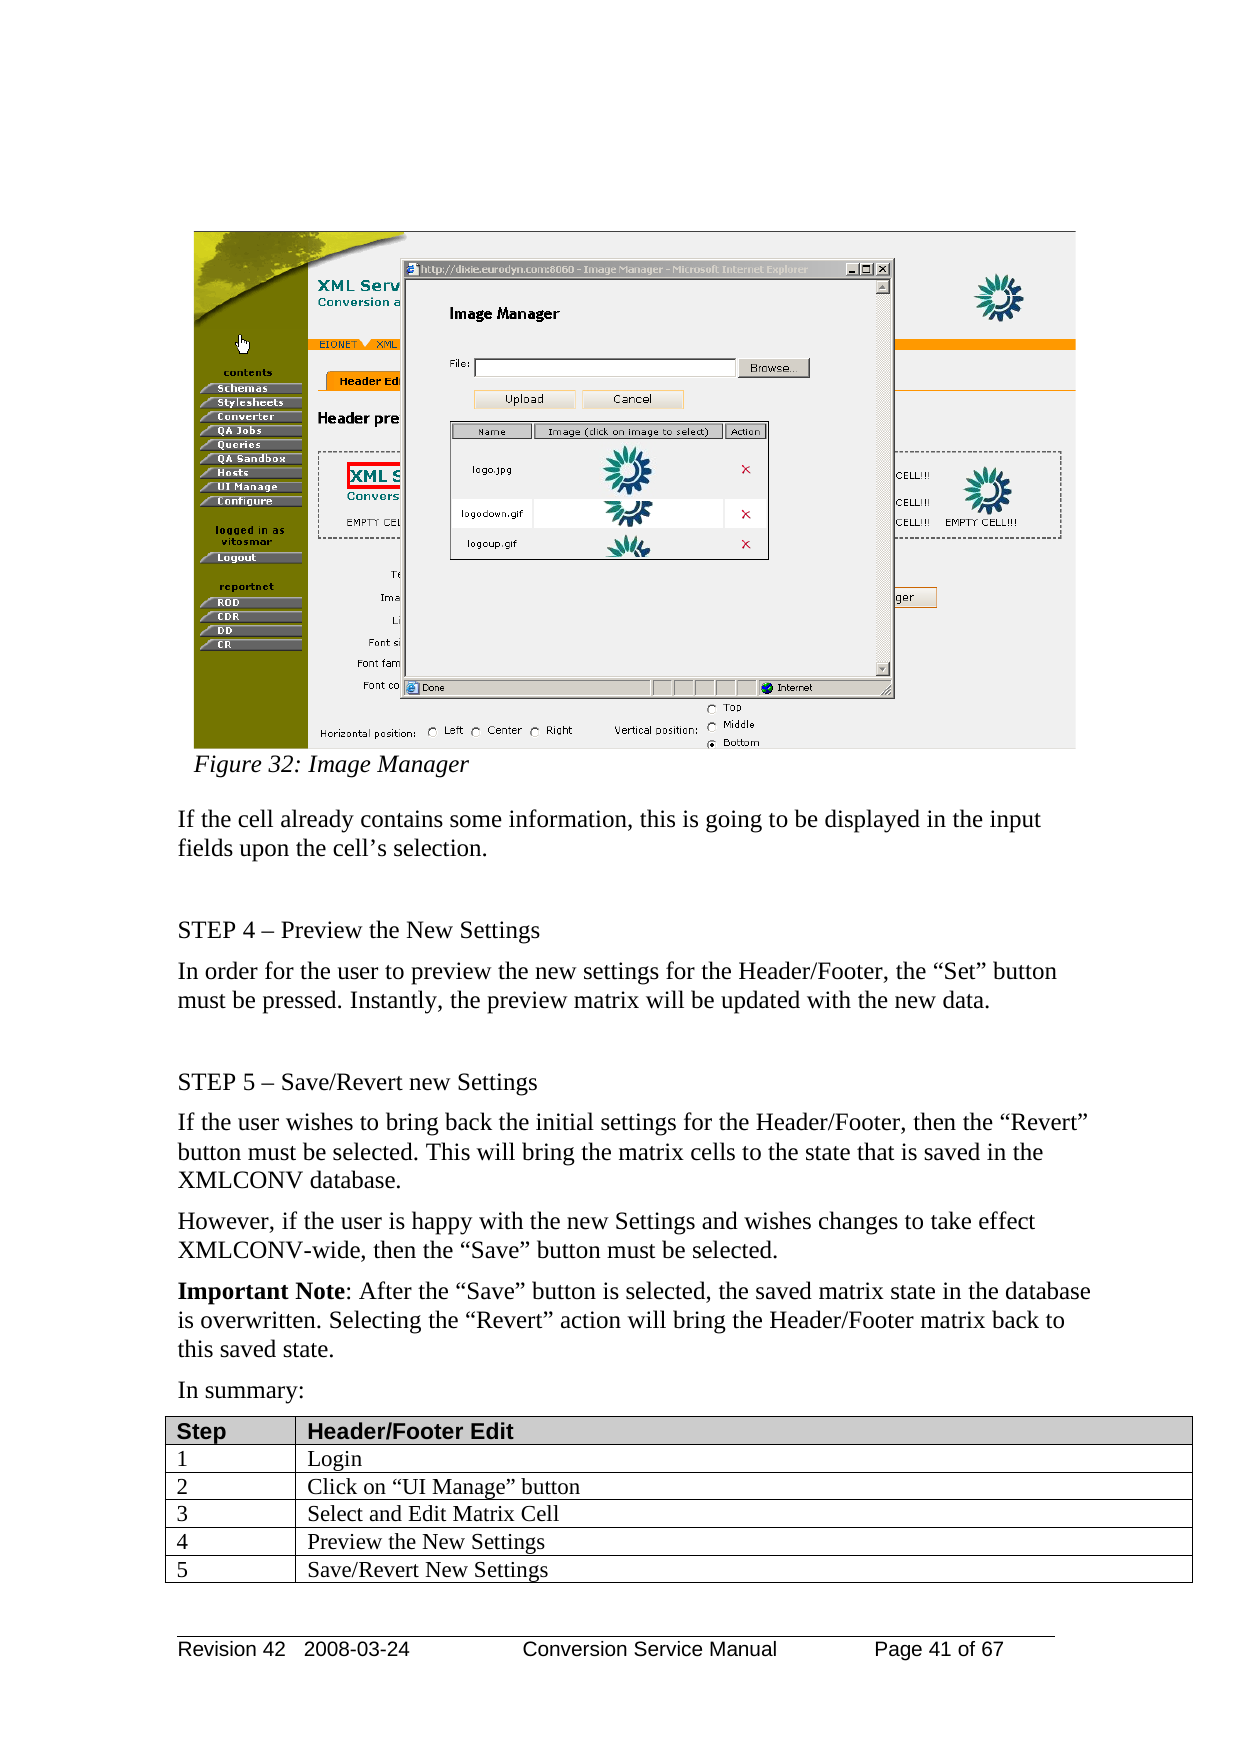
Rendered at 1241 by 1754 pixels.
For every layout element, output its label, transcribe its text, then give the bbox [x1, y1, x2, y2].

table_cell 5 [166, 1556, 295, 1582]
text Figure 32: Image Manager [194, 749, 1076, 778]
table_cell Login [296, 1445, 1192, 1472]
table_cell 3 [166, 1500, 295, 1527]
picture [193, 231, 1076, 749]
table_cell 1 [166, 1445, 295, 1472]
text In summary: [177, 1375, 1092, 1404]
text If the user wishes to bring back the initial settings for the Header/Footer, then the “Revert” button must be selected. This will bring the matrix cells to the state that is saved in the XMLCONV database. [177, 1107, 1092, 1194]
table_header Step [166, 1417, 295, 1444]
text STEP 4 – Preview the New Settings [177, 915, 1092, 944]
text If the cell already contains some information, this is going to be displayed in the input fields upon the cell’s selection. [177, 804, 1092, 862]
text In order for the user to preview the new settings for the Header/Footer, the “Set” button must be pressed. Instantly, the preview matrix will be updated with the new data. [177, 956, 1092, 1014]
table_header Header/Footer Edit [296, 1417, 1192, 1444]
table_cell Click on “UI Manage” button [296, 1473, 1192, 1499]
table_cell 2 [166, 1473, 295, 1499]
table_cell Select and Edit Matrix Cell [296, 1500, 1192, 1527]
table_cell Preview the New Settings [296, 1528, 1192, 1554]
table_cell Save/Revert New Settings [296, 1556, 1192, 1582]
text Important Note: After the “Save” button is selected, the saved matrix state in the database is overwritten. Selecting the “Revert” action will bring the Header/Footer matrix back to this saved state. [177, 1276, 1092, 1363]
table_cell 4 [166, 1528, 295, 1554]
text However, if the user is happy with the new Settings and wishes changes to take effect XMLCONV-wide, then the “Save” button must be selected. [177, 1206, 1092, 1264]
text STEP 5 – Save/Revert new Settings [177, 1066, 1092, 1096]
